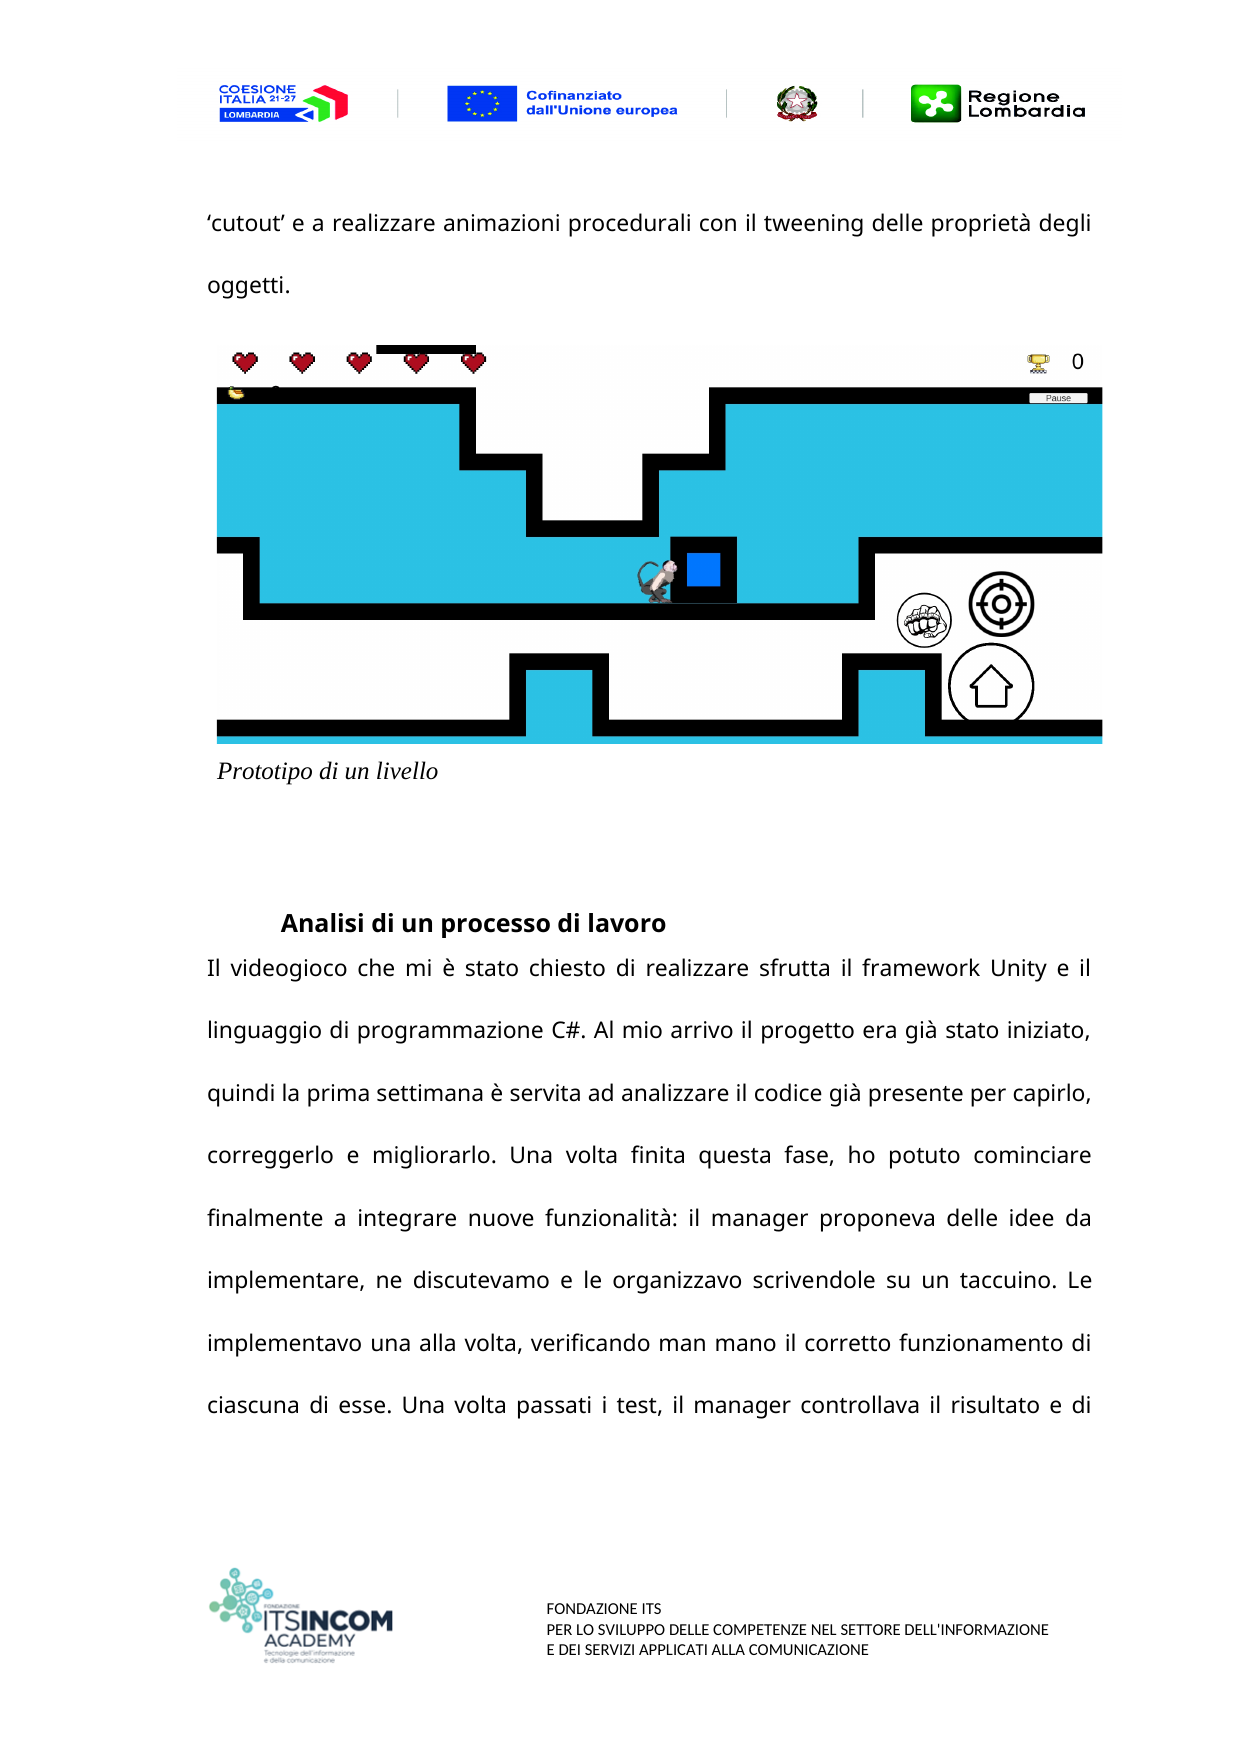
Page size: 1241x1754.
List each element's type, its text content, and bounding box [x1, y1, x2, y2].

text ‘cutout’ e a realizzare animazioni procedurali con il tweening delle proprietà degli oggetti. [207, 207, 1092, 301]
picture [216, 345, 1103, 744]
picture [206, 1566, 395, 1666]
picture [177, 67, 1122, 141]
subtitle Analisi di un processo di lavoro [207, 905, 1092, 939]
text Prototipo di un livello [217, 744, 1102, 785]
text Il videogioco che mi è stato chiesto di realizzare sfrutta il framework Unity e il linguaggio di programmazione C#. Al mio arrivo il progetto era già stato iniziato, quindi la prima settimana è servita ad analizzare il codice già presente per capirlo, correggerlo e migliorarlo. Una volta finita questa fase, ho potuto cominciare finalmente a integrare nuove funzionalità: il manager proponeva delle idee da implementare, ne discutevamo e le organizzavo scrivendole su un taccuino. Le implementavo una alla volta, verificando man mano il corretto funzionamento di ciascuna di esse. Una volta passati i test, il manager controllava il risultato e di [207, 952, 1092, 1421]
